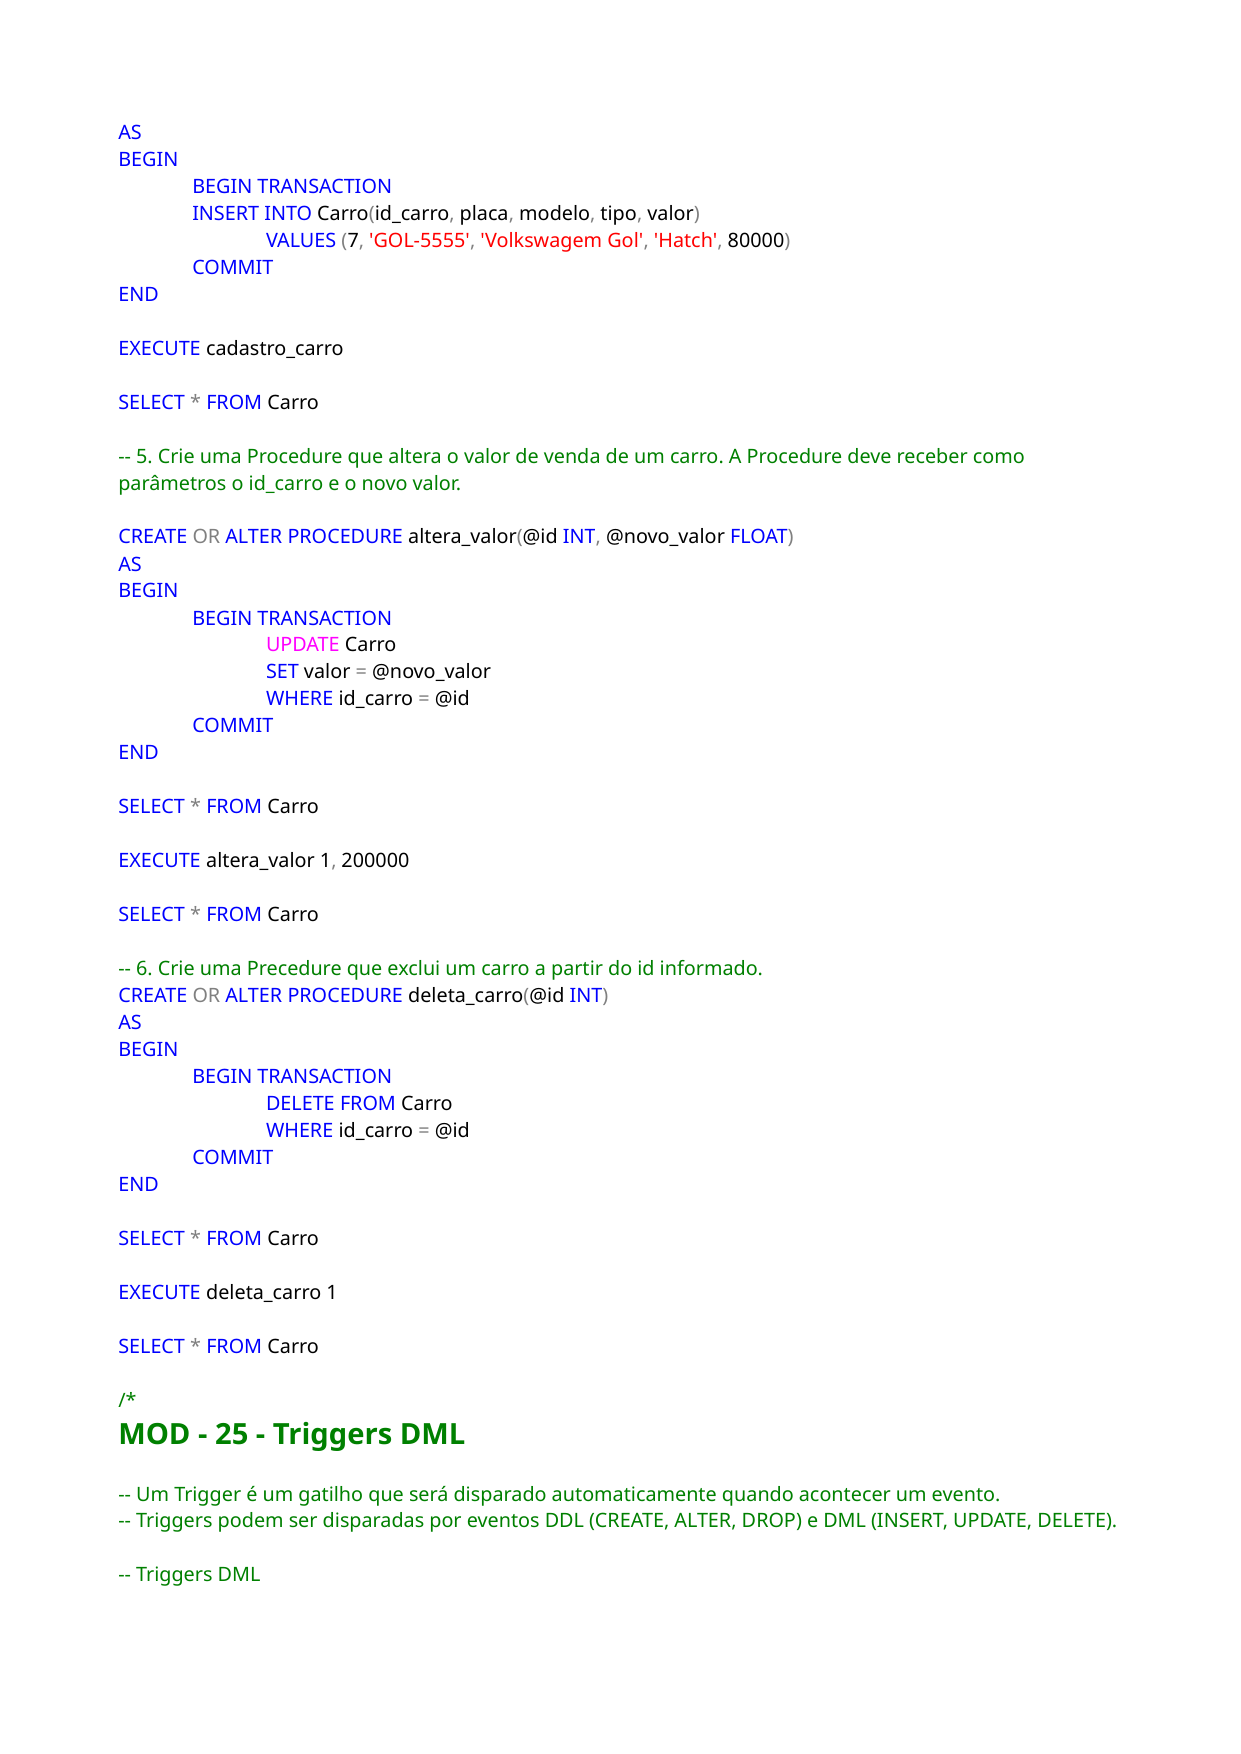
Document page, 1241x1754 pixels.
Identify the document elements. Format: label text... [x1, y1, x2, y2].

text SELECT * FROM Carro [118, 1332, 1122, 1359]
text VALUES (7, 'GOL-5555', 'Volkswagem Gol', 'Hatch', 80000) [118, 226, 1122, 253]
text BEGIN [118, 1035, 1122, 1062]
text BEGIN [118, 145, 1122, 172]
text MOD - 25 - Triggers DML [118, 1413, 1122, 1453]
text -- Um Trigger é um gatilho que será disparado automaticamente quando acontecer um evento. [118, 1480, 1122, 1507]
text END [118, 1170, 1122, 1197]
text EXECUTE cadastro_carro [118, 334, 1122, 361]
text AS [118, 550, 1122, 577]
text CREATE OR ALTER PROCEDURE deleta_carro(@id INT) [118, 981, 1122, 1008]
text -- 5. Crie uma Procedure que altera o valor de venda de um carro. A Procedure deve receber como parâmetros o id_carro e o novo valor. [118, 442, 1122, 496]
text CREATE OR ALTER PROCEDURE altera_valor(@id INT, @novo_valor FLOAT) [118, 523, 1122, 550]
text BEGIN [118, 577, 1122, 604]
text SELECT * FROM Carro [118, 901, 1122, 927]
text COMMIT [118, 712, 1122, 739]
text COMMIT [118, 1143, 1122, 1170]
text -- Triggers podem ser disparadas por eventos DDL (CREATE, ALTER, DROP) e DML (INSERT, UPDATE, DELETE). [118, 1507, 1122, 1534]
text WHERE id_carro = @id [118, 1116, 1122, 1143]
text AS [118, 118, 1122, 145]
text SELECT * FROM Carro [118, 388, 1122, 415]
text -- 6. Crie uma Precedure que exclui um carro a partir do id informado. [118, 954, 1122, 981]
text SELECT * FROM Carro [118, 1224, 1122, 1251]
text EXECUTE altera_valor 1, 200000 [118, 847, 1122, 873]
text BEGIN TRANSACTION [118, 172, 1122, 199]
text END [118, 280, 1122, 307]
text DELETE FROM Carro [118, 1089, 1122, 1116]
text UPDATE Carro [118, 631, 1122, 658]
text /* [118, 1386, 1122, 1413]
text SET valor = @novo_valor [118, 658, 1122, 685]
text AS [118, 1008, 1122, 1035]
text WHERE id_carro = @id [118, 685, 1122, 712]
text SELECT * FROM Carro [118, 793, 1122, 819]
text BEGIN TRANSACTION [118, 1062, 1122, 1089]
text COMMIT [118, 253, 1122, 280]
text BEGIN TRANSACTION [118, 604, 1122, 631]
text EXECUTE deleta_carro 1 [118, 1278, 1122, 1305]
text INSERT INTO Carro(id_carro, placa, modelo, tipo, valor) [118, 199, 1122, 226]
text END [118, 739, 1122, 766]
text -- Triggers DML [118, 1561, 1122, 1588]
